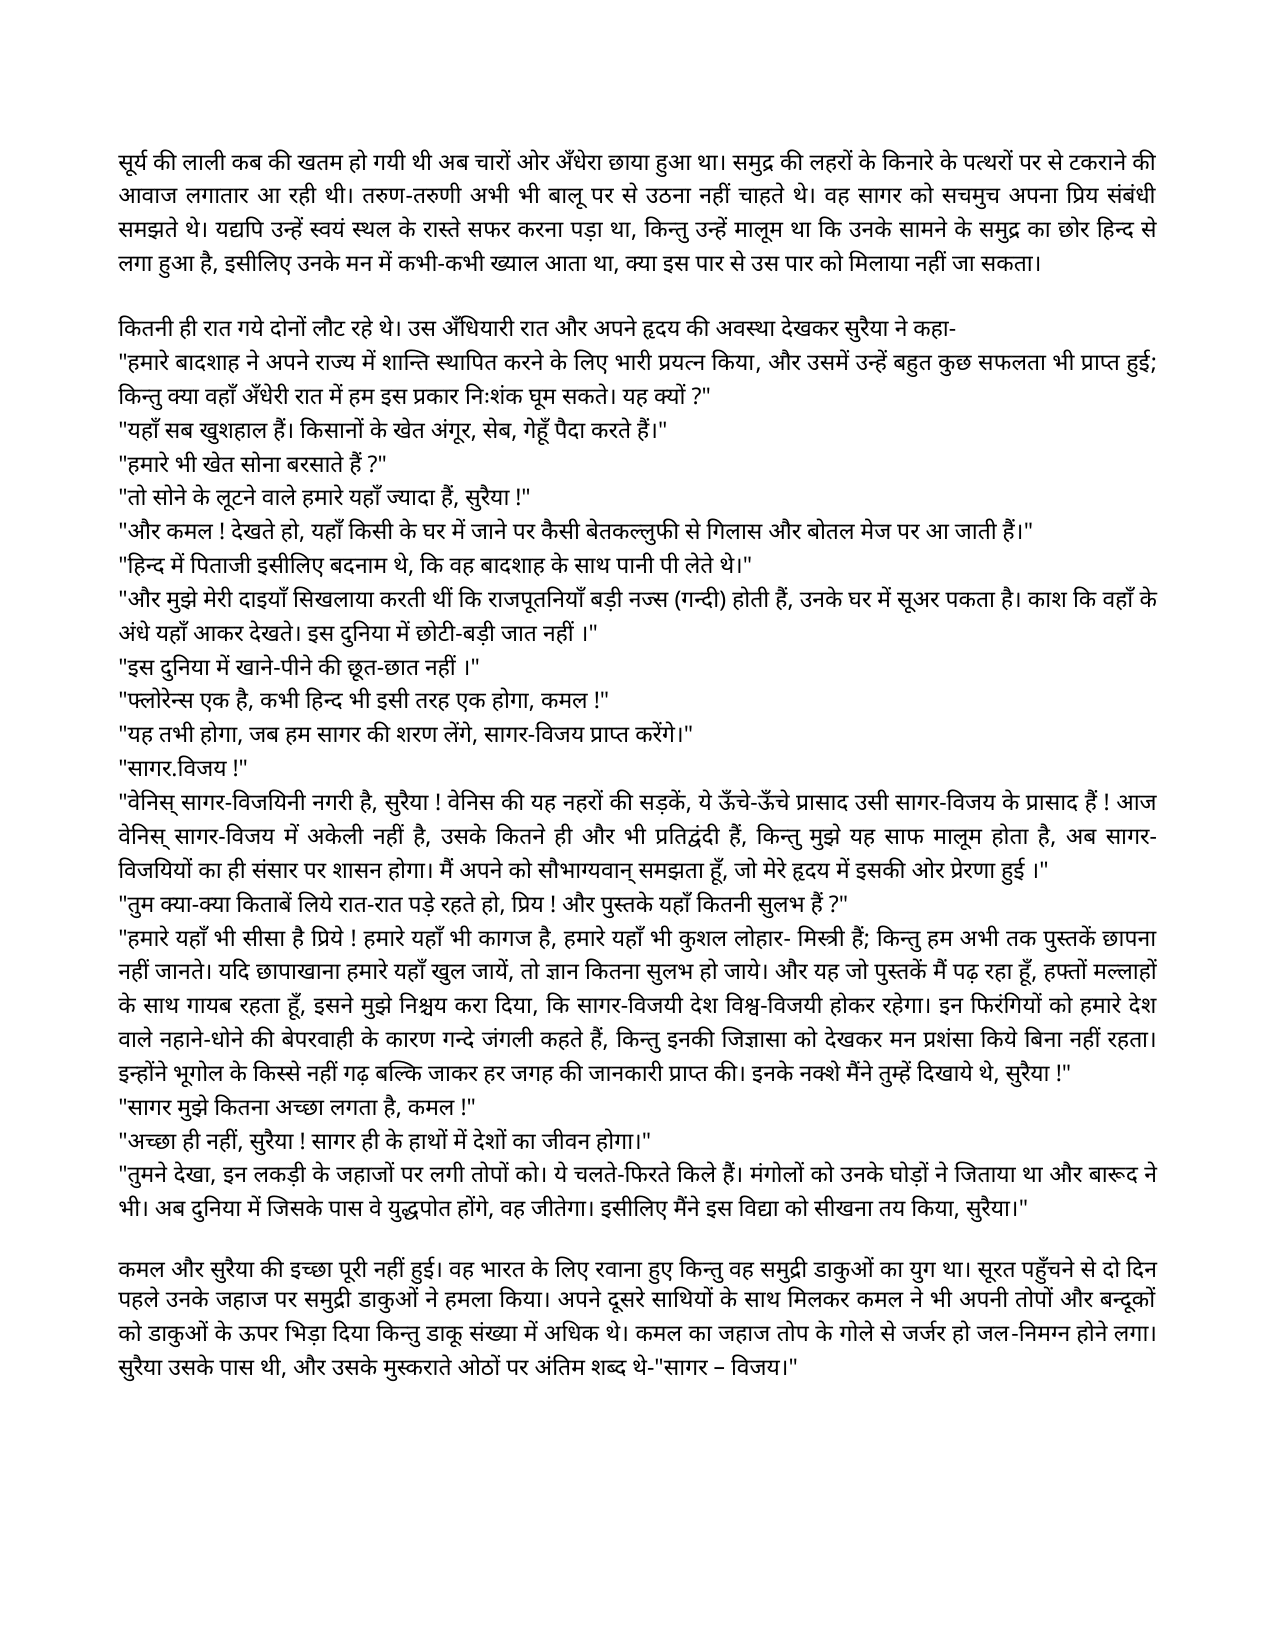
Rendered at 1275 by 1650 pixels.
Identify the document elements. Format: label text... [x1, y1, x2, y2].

text "हिन्द में पिताजी इसीलिए बदनाम थे, कि वह बादशाह के साथ पानी पी लेते थे।" [118, 549, 1157, 583]
text "हमारे बादशाह ने अपने राज्य में शान्ति स्थापित करने के लिए भारी प्रयत्न किया, और उसमें उन्हें बहुत कुछ सफलता भी प्राप्त हुई; किन्तु क्या वहाँ अँधेरी रात में हम इस प्रकार निःशंक घूम सकते। यह क्यों ?" [118, 346, 1157, 414]
text "अच्छा ही नहीं, सुरैया ! सागर ही के हाथों में देशों का जीवन होगा।" [118, 1124, 1157, 1158]
text "और कमल ! देखते हो, यहाँ किसी के घर में जाने पर कैसी बेतकल्लुफी से गिलास और बोतल मेज पर आ जाती हैं।" [118, 515, 1157, 549]
text "तो सोने के लूटने वाले हमारे यहाँ ज्यादा हैं, सुरैया !" [118, 481, 1157, 515]
text "तुमने देखा, इन लकड़ी के जहाजों पर लगी तोपों को। ये चलते-फिरते किले हैं। मंगोलों को उनके घोड़ों ने जिताया था और बारूद ने भी। अब दुनिया में जिसके पास वे युद्धपोत होंगे, वह जीतेगा। इसीलिए मैंने इस विद्या को सीखना तय किया, सुरैया।" [118, 1158, 1157, 1226]
text कितनी ही रात गये दोनों लौट रहे थे। उस अँधियारी रात और अपने हृदय की अवस्था देखकर सुरैया ने कहा- [118, 312, 1157, 346]
text "और मुझे मेरी दाइयाँ सिखलाया करती थीं कि राजपूतनियाँ बड़ी नज्स (गन्दी) होती हैं, उनके घर में सूअर पकता है। काश कि वहाँ के अंधे यहाँ आकर देखते। इस दुनिया में छोटी-बड़ी जात नहीं ।" [118, 583, 1157, 651]
text "फ्लोरेन्स एक है, कभी हिन्द भी इसी तरह एक होगा, कमल !" [118, 684, 1157, 718]
text कमल और सुरैया की इच्छा पूरी नहीं हुई। वह भारत के लिए रवाना हुए किन्तु वह समुद्री डाकुओं का युग था। सूरत पहुँचने से दो दिन पहले उनके जहाज पर समुद्री डाकुओं ने हमला किया। अपने दूसरे साथियों के साथ मिलकर कमल ने भी अपनी तोपों और बन्दूकों को डाकुओं के ऊपर भिड़ा दिया किन्तु डाकू संख्या में अधिक थे। कमल का जहाज तोप के गोले से जर्जर हो जल-निमग्न होने लगा। सुरैया उसके पास थी, और उसके मुस्कराते ओठों पर अंतिम शब्द थे-"सागर – विजय।" [118, 1257, 1157, 1385]
text सूर्य की लाली कब की खतम हो गयी थी अब चारों ओर अँधेरा छाया हुआ था। समुद्र की लहरों के किनारे के पत्थरों पर से टकराने की आवाज लगातार आ रही थी। तरुण-तरुणी अभी भी बालू पर से उठना नहीं चाहते थे। वह सागर को सचमुच अपना प्रिय संबंधी समझते थे। यद्यपि उन्हें स्वयं स्थल के रास्ते सफर करना पड़ा था, किन्तु उन्हें मालूम था कि उनके सामने के समुद्र का छोर हिन्द से लगा हुआ है, इसीलिए उनके मन में कभी-कभी ख्याल आता था, क्या इस पार से उस पार को मिलाया नहीं जा सकता। [118, 149, 1157, 281]
text "सागर मुझे कितना अच्छा लगता है, कमल !" [118, 1091, 1157, 1124]
text "यह तभी होगा, जब हम सागर की शरण लेंगे, सागर-विजय प्राप्त करेंगे।" [118, 718, 1157, 752]
text "यहाँ सब खुशहाल हैं। किसानों के खेत अंगूर, सेब, गेहूँ पैदा करते हैं।" [118, 414, 1157, 447]
text "इस दुनिया में खाने-पीने की छूत-छात नहीं ।" [118, 651, 1157, 684]
text "हमारे यहाँ भी सीसा है प्रिये ! हमारे यहाँ भी कागज है, हमारे यहाँ भी कुशल लोहार- मिस्त्री हैं; किन्तु हम अभी तक पुस्तकें छापना नहीं जानते। यदि छापाखाना हमारे यहाँ खुल जायें, तो ज्ञान कितना सुलभ हो जाये। और यह जो पुस्तकें मैं पढ़ रहा हूँ, हफ्तों मल्लाहों के साथ गायब रहता हूँ, इसने मुझे निश्चय करा दिया, कि सागर-विजयी देश विश्व-विजयी होकर रहेगा। इन फिरंगियों को हमारे देश वाले नहाने-धोने की बेपरवाही के कारण गन्दे जंगली कहते हैं, किन्तु इनकी जिज्ञासा को देखकर मन प्रशंसा किये बिना नहीं रहता। इन्होंने भूगोल के किस्से नहीं गढ़ बल्कि जाकर हर जगह की जानकारी प्राप्त की। इनके नक्शे मैंने तुम्हें दिखाये थे, सुरैया !" [118, 921, 1157, 1091]
text "हमारे भी खेत सोना बरसाते हैं ?" [118, 447, 1157, 481]
text "वेनिस् सागर-विजयिनी नगरी है, सुरैया ! वेनिस की यह नहरों की सड़कें, ये ऊँचे-ऊँचे प्रासाद उसी सागर-विजय के प्रासाद हैं ! आज वेनिस् सागर-विजय में अकेली नहीं है, उसके कितने ही और भी प्रतिद्वंदी हैं, किन्तु मुझे यह साफ मालूम होता है, अब सागर-विजयियों का ही संसार पर शासन होगा। मैं अपने को सौभाग्यवान् समझता हूँ, जो मेरे हृदय में इसकी ओर प्रेरणा हुई ।" [118, 786, 1157, 888]
text "तुम क्या-क्या किताबें लिये रात-रात पड़े रहते हो, प्रिय ! और पुस्तके यहाँ कितनी सुलभ हैं ?" [118, 888, 1157, 921]
text "सागर.विजय !" [118, 752, 1157, 786]
